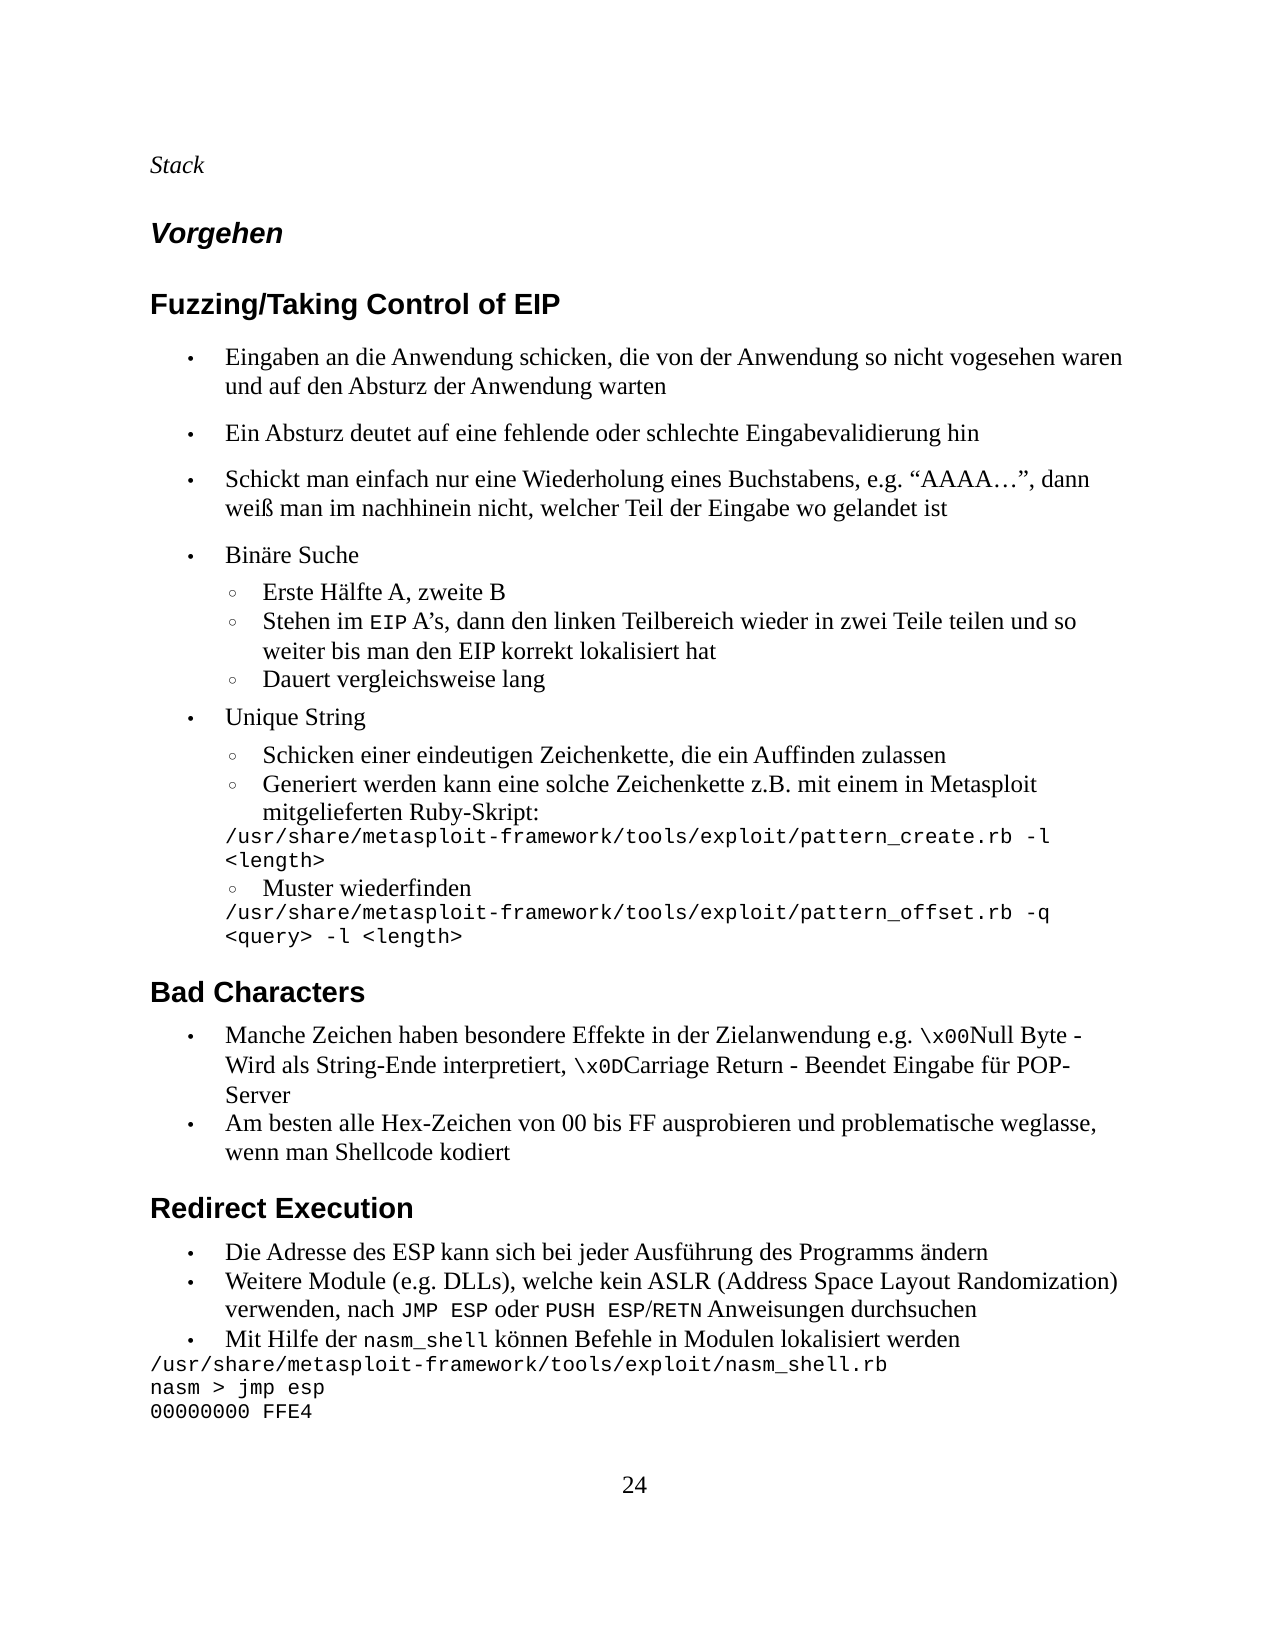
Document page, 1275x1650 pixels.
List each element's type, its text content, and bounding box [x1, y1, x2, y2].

list Stehen im EIP A’s, dann den linken Teilbereich wieder in zwei Teile teilen und so weiter bis man den EIP korrekt lokalisiert hat [225, 606, 1125, 664]
subtitle Vorgehen [150, 216, 1125, 250]
list Am besten alle Hex-Zeichen von 00 bis FF ausprobieren und problematische weglasse, wenn man Shellcode kodiert [187, 1108, 1125, 1166]
text Stack [150, 150, 1125, 179]
list Unique String [187, 702, 1125, 731]
list Mit Hilfe der nasm_shell können Befehle in Modulen lokalisiert werden [187, 1324, 1125, 1354]
subtitle Bad Characters [150, 974, 1125, 1008]
subtitle Fuzzing/Taking Control of EIP [150, 287, 1125, 321]
text nasm > jmp esp [150, 1377, 1125, 1401]
list Eingaben an die Anwendung schicken, die von der Anwendung so nicht vogesehen waren und auf den Absturz der Anwendung warten [187, 342, 1125, 400]
list /usr/share/metasploit-framework/tools/exploit/pattern_create.rb -l <length> [187, 826, 1125, 873]
list Manche Zeichen haben besondere Effekte in der Zielanwendung e.g. \x00Null Byte - Wird als String-Ende interpretiert, \x0DCarriage Return - Beendet Eingabe für POP-Server [187, 1021, 1125, 1108]
list Weitere Module (e.g. DLLs), welche kein ASLR (Address Space Layout Randomization) verwenden, nach JMP ESP oder PUSH ESP/RETN Anweisungen durchsuchen [187, 1266, 1125, 1324]
list Muster wiederfinden [225, 873, 1125, 902]
text /usr/share/metasploit-framework/tools/exploit/nasm_shell.rb [150, 1354, 1125, 1377]
list Ein Absturz deutet auf eine fehlende oder schlechte Eingabevalidierung hin [187, 418, 1125, 446]
list Dauert vergleichsweise lang [225, 664, 1125, 693]
list Erste Hälfte A, zweite B [225, 577, 1125, 606]
list Binäre Suche [187, 540, 1125, 568]
subtitle Redirect Execution [150, 1191, 1125, 1224]
list Generiert werden kann eine solche Zeichenkette z.B. mit einem in Metasploit mitgelieferten Ruby-Skript: [225, 769, 1125, 826]
list Die Adresse des ESP kann sich bei jeder Ausführung des Programms ändern [187, 1237, 1125, 1266]
list Schickt man einfach nur eine Wiederholung eines Buchstabens, e.g. “AAAA…”, dann weiß man im nachhinein nicht, welcher Teil der Eingabe wo gelandet ist [187, 464, 1125, 522]
list Schicken einer eindeutigen Zeichenkette, die ein Auffinden zulassen [225, 740, 1125, 769]
list /usr/share/metasploit-framework/tools/exploit/pattern_offset.rb -q <query> -l <length> [187, 902, 1125, 949]
text 00000000 FFE4 [150, 1401, 1125, 1425]
